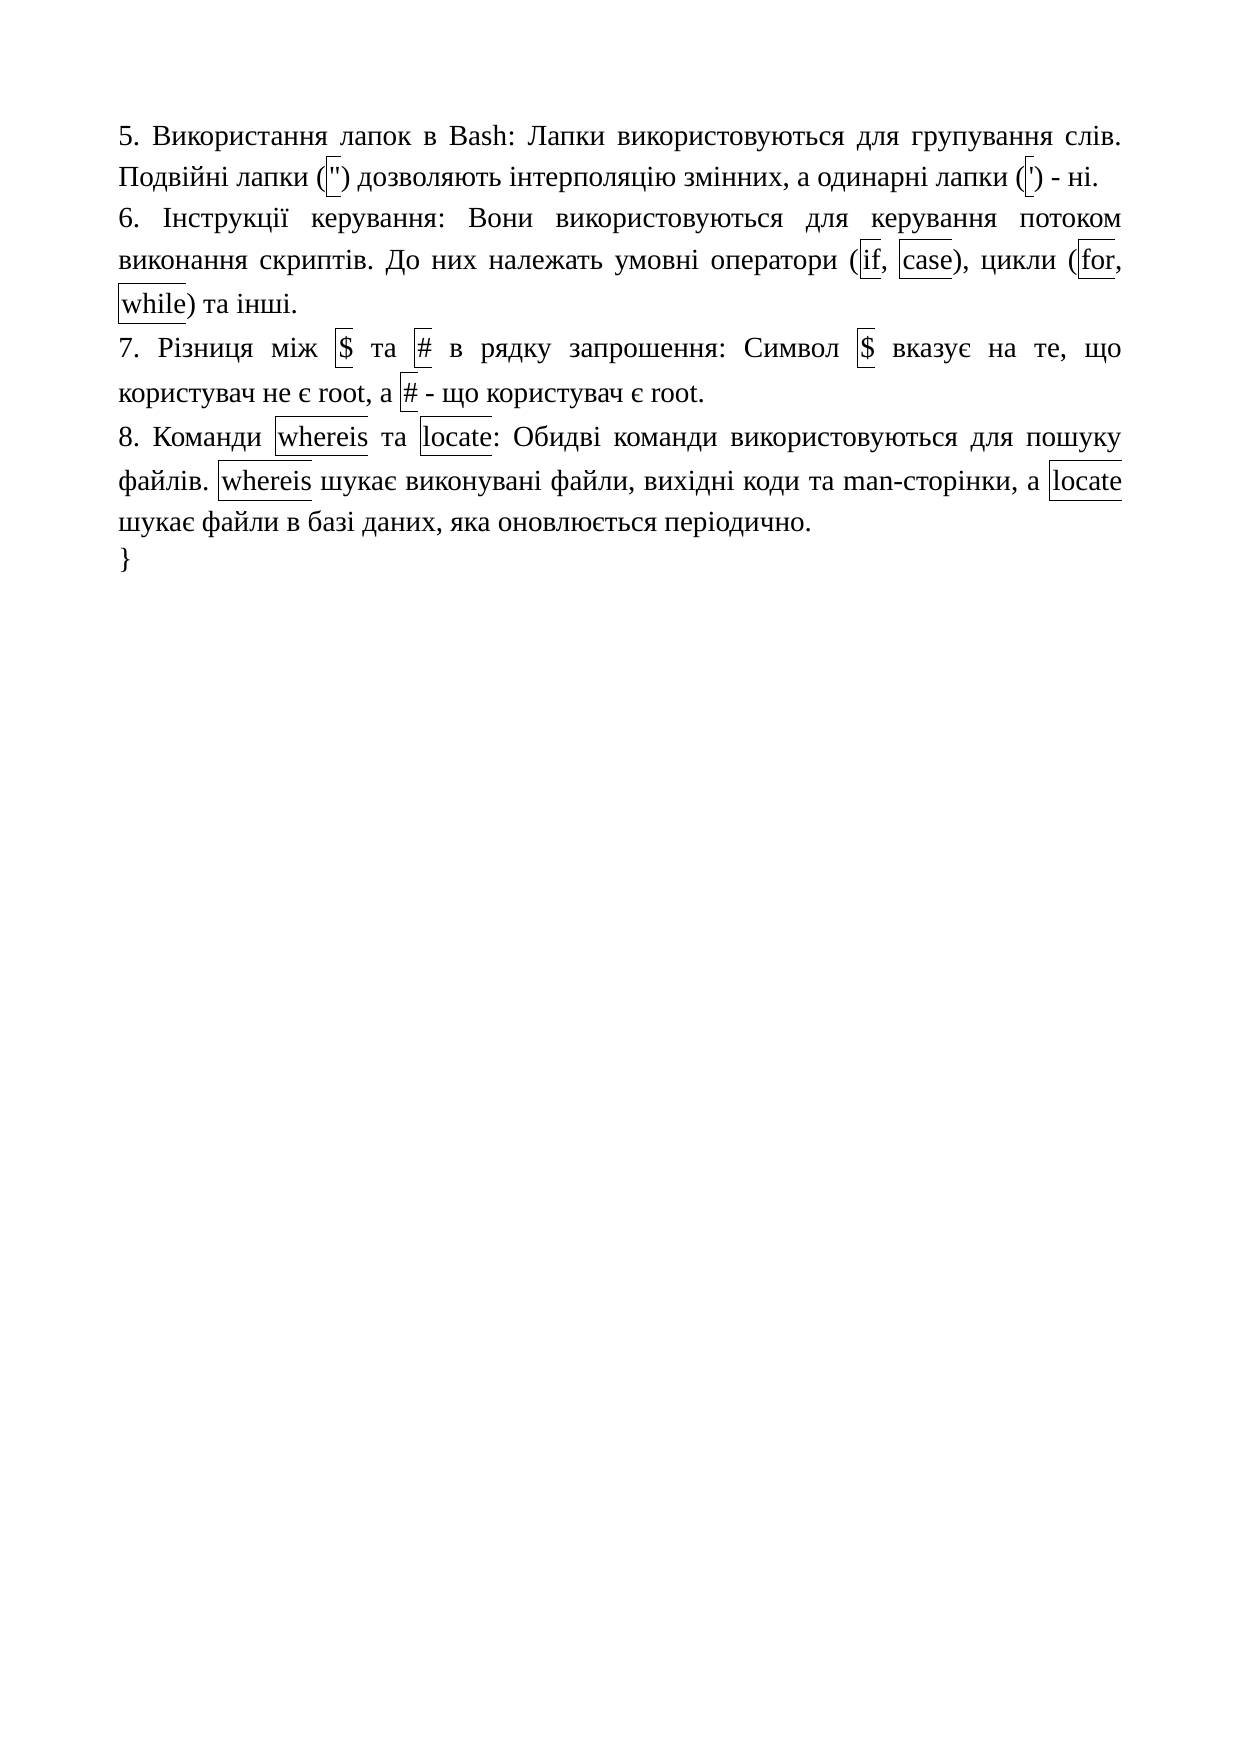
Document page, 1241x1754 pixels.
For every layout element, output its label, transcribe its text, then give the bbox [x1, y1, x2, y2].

text 6. Інструкції керування: Вони використовуються для керування потоком виконання скриптів. До них належать умовні оператори (if, case), цикли (for, while) та інші. [118, 201, 1122, 323]
text 8. Команди whereis та locate: Обидві команди використовуються для пошуку файлів. whereis шукає виконувані файли, вихідні коди та man-сторінки, а locate шукає файли в базі даних, яка оновлюється періодично. [118, 416, 1122, 537]
text 5. Використання лапок в Bash: Лапки використовуються для групування слів. Подвійні лапки (") дозволяють інтерполяцію змінних, а одинарні лапки (') - ні. [118, 118, 1122, 196]
text } [118, 541, 1122, 575]
text 7. Різниця між $ та # в рядку запрошення: Символ $ вказує на те, що користувач не є root, а # - що користувач є root. [118, 327, 1122, 411]
